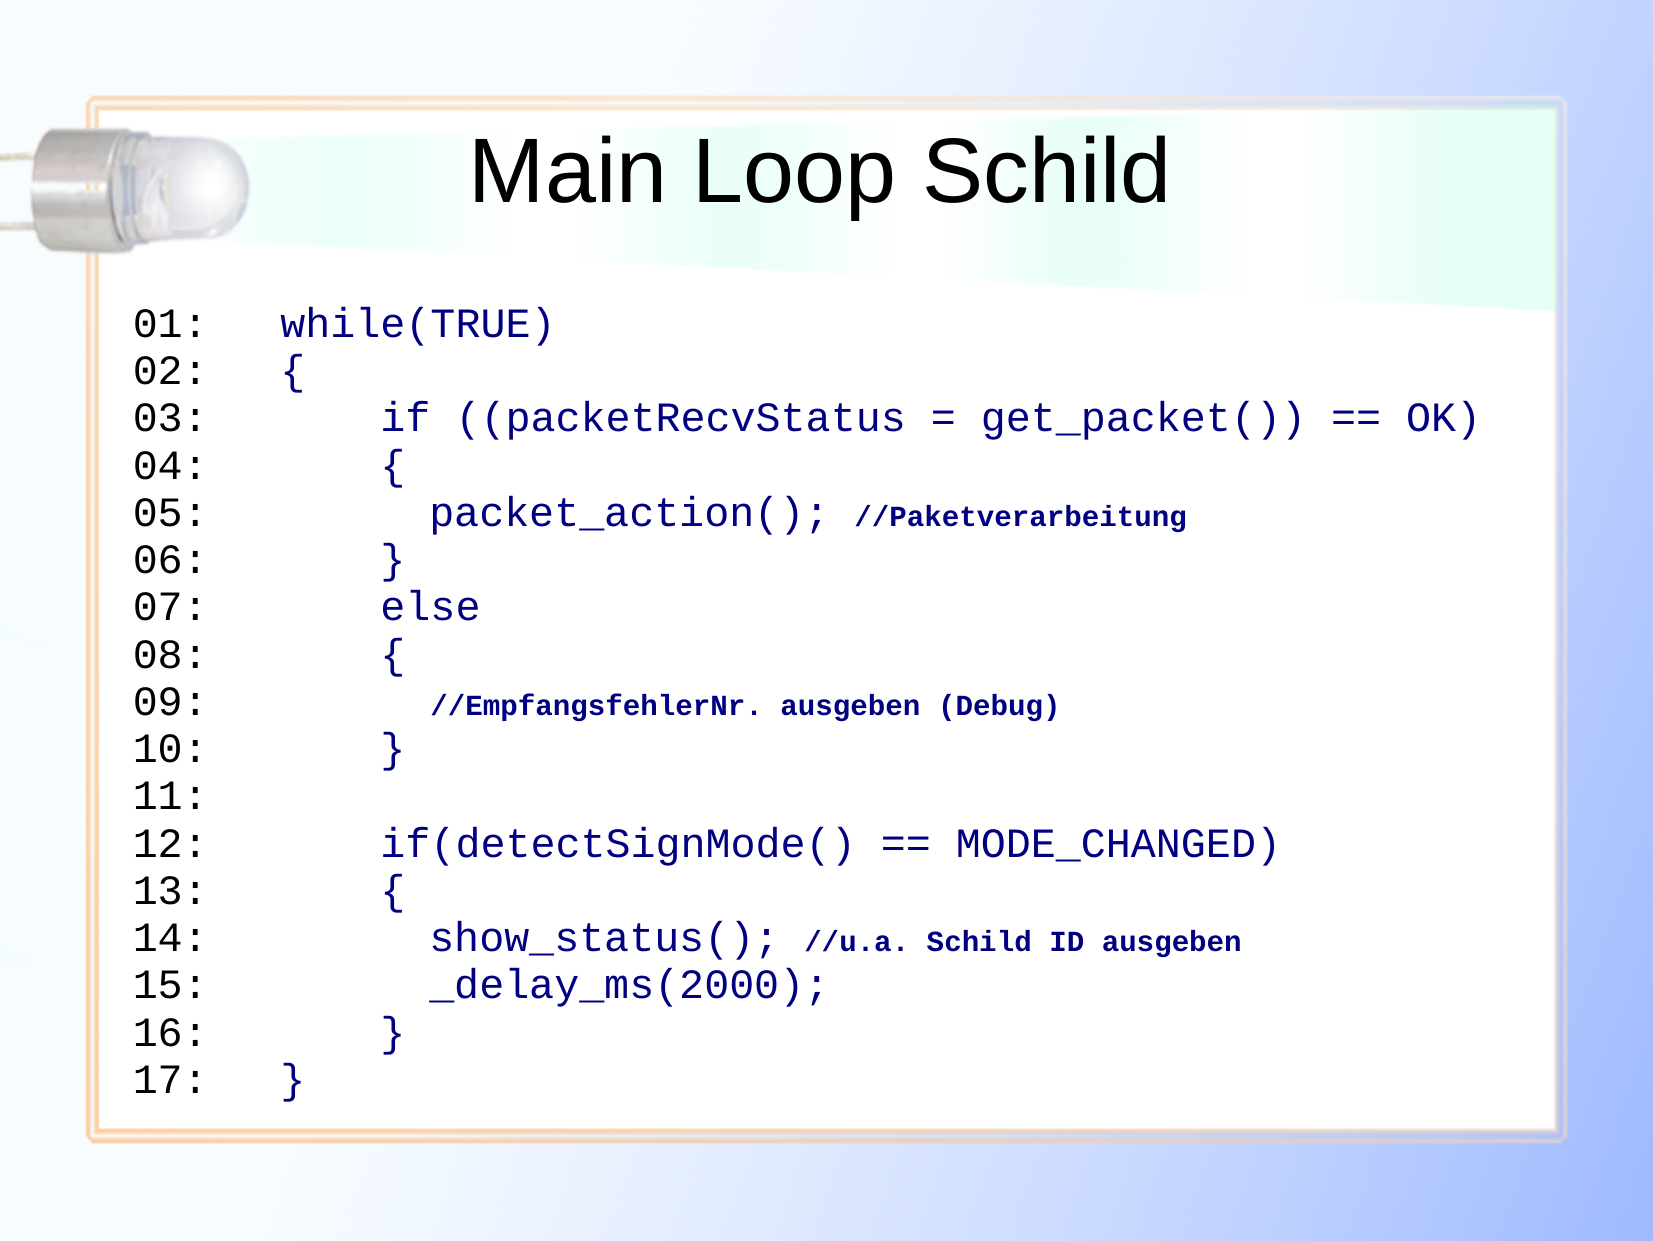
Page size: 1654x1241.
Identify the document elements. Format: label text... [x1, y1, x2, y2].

title Main Loop Schild [76, 119, 1565, 325]
picture [0, 0, 1654, 1241]
text_box 01: while(TRUE) 02: { 03: if ((packetRecvStatus = get_packet()) == OK) 04: { 05: packet_action(); //Paketverarbeitung 06: } 07: else 08: { 09: //EmpfangsfehlerNr. ausgeben (Debug) 10: } 11: 12: if(detectSignMode() == MODE_CHANGED) 13: { 14: show_status(); //u.a. Schild ID ausgeben 15: _delay_ms(2000); 16: } 17: } [118, 295, 1654, 1241]
